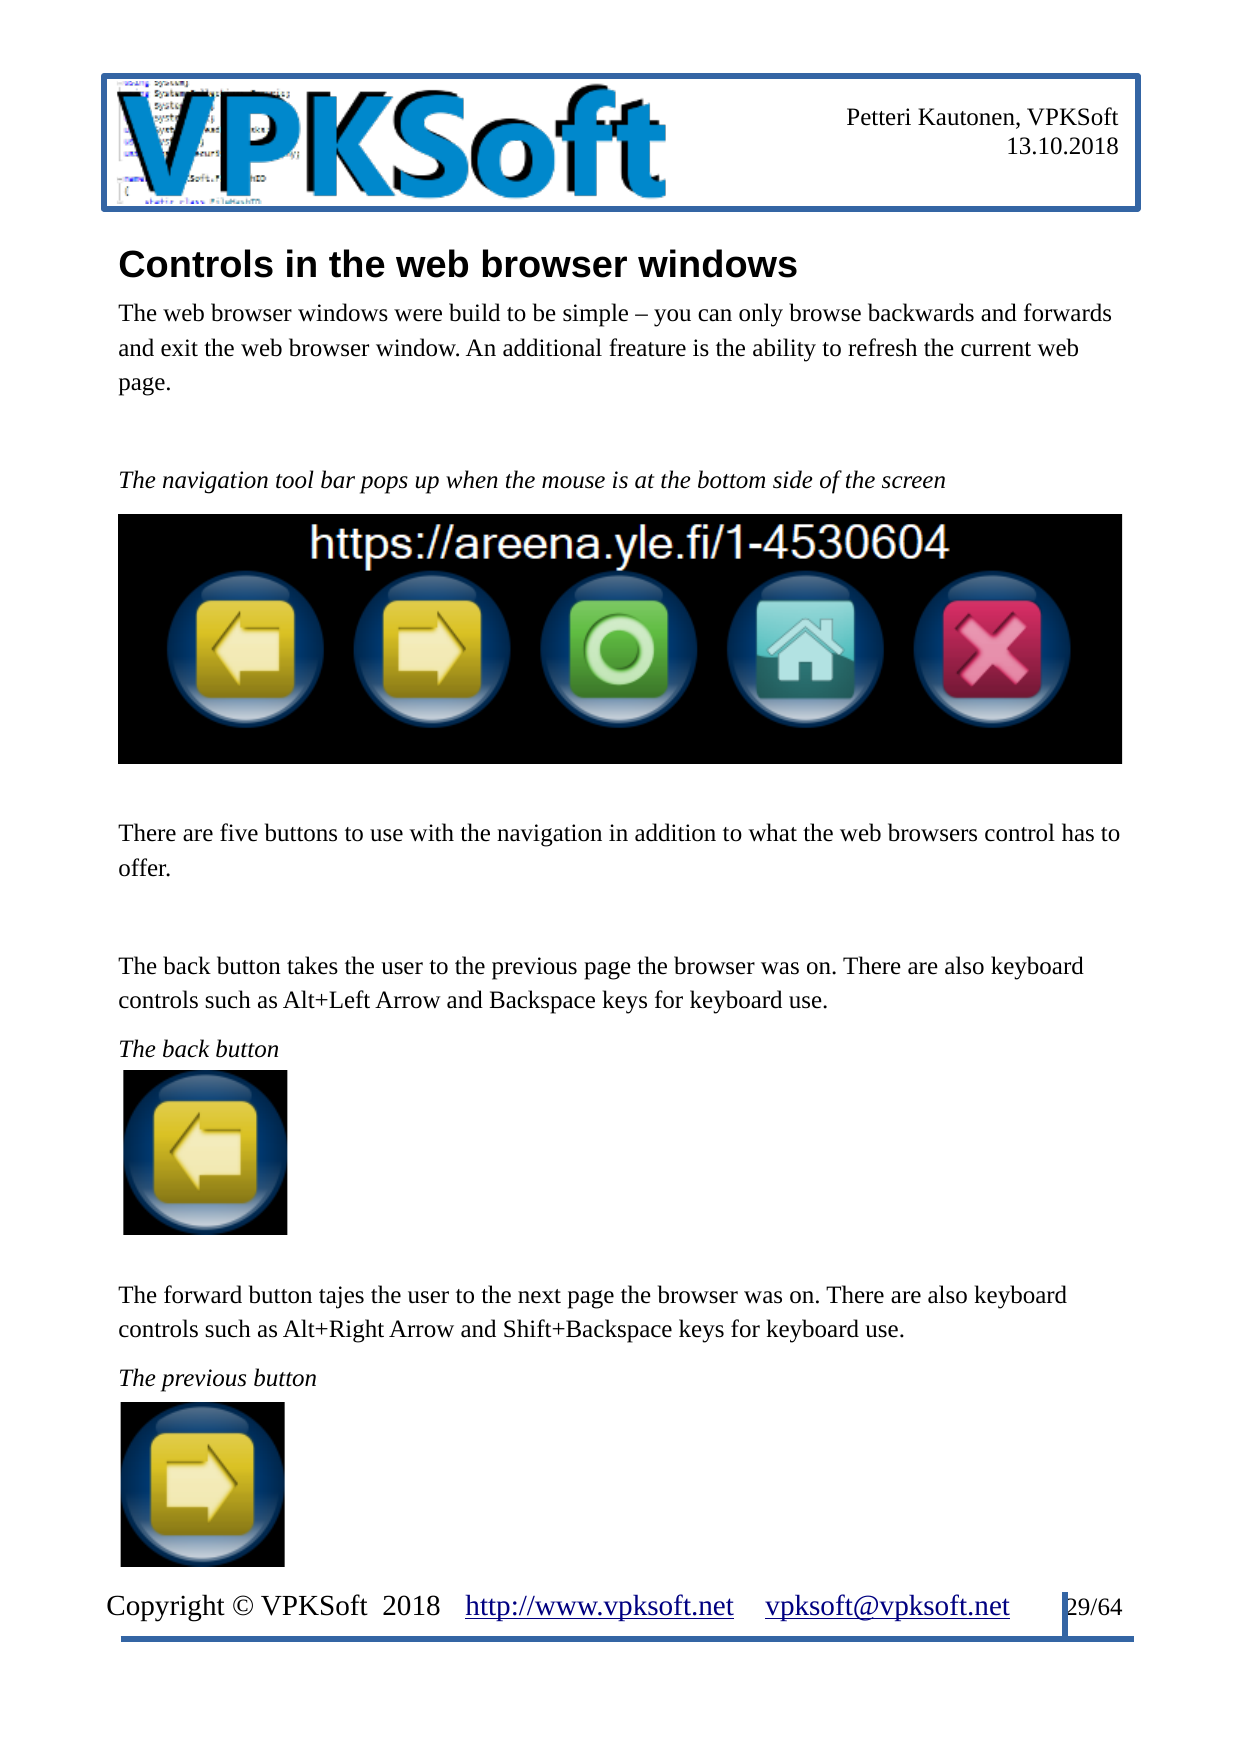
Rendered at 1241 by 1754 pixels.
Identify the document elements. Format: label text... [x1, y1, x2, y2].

text The back button takes the user to the previous page the browser was on. There are also keyboard controls such as Alt+Left Arrow and Backspace keys for keyboard use. [118, 951, 1122, 1014]
text There are five buttons to use with the navigation in addition to what the web browsers control has to offer. [118, 818, 1122, 881]
text The back button [118, 1034, 1122, 1063]
text The previous button [118, 1363, 1122, 1392]
subtitle Controls in the web browser windows [118, 242, 1122, 286]
text The forward button tajes the user to the next page the browser was on. There are also keyboard controls such as Alt+Right Arrow and Shift+Backspace keys for keyboard use. [118, 1280, 1122, 1343]
text The web browser windows were build to be simple – you can only browse backwards and forwards and exit the web browser window. An additional freature is the ability to refresh the current web page. [118, 298, 1122, 396]
text The navigation tool bar pops up when the mouse is at the bottom side of the screen [118, 465, 1122, 494]
picture [116, 81, 672, 204]
picture [123, 1070, 288, 1235]
picture [120, 1402, 285, 1567]
picture [118, 514, 1123, 764]
